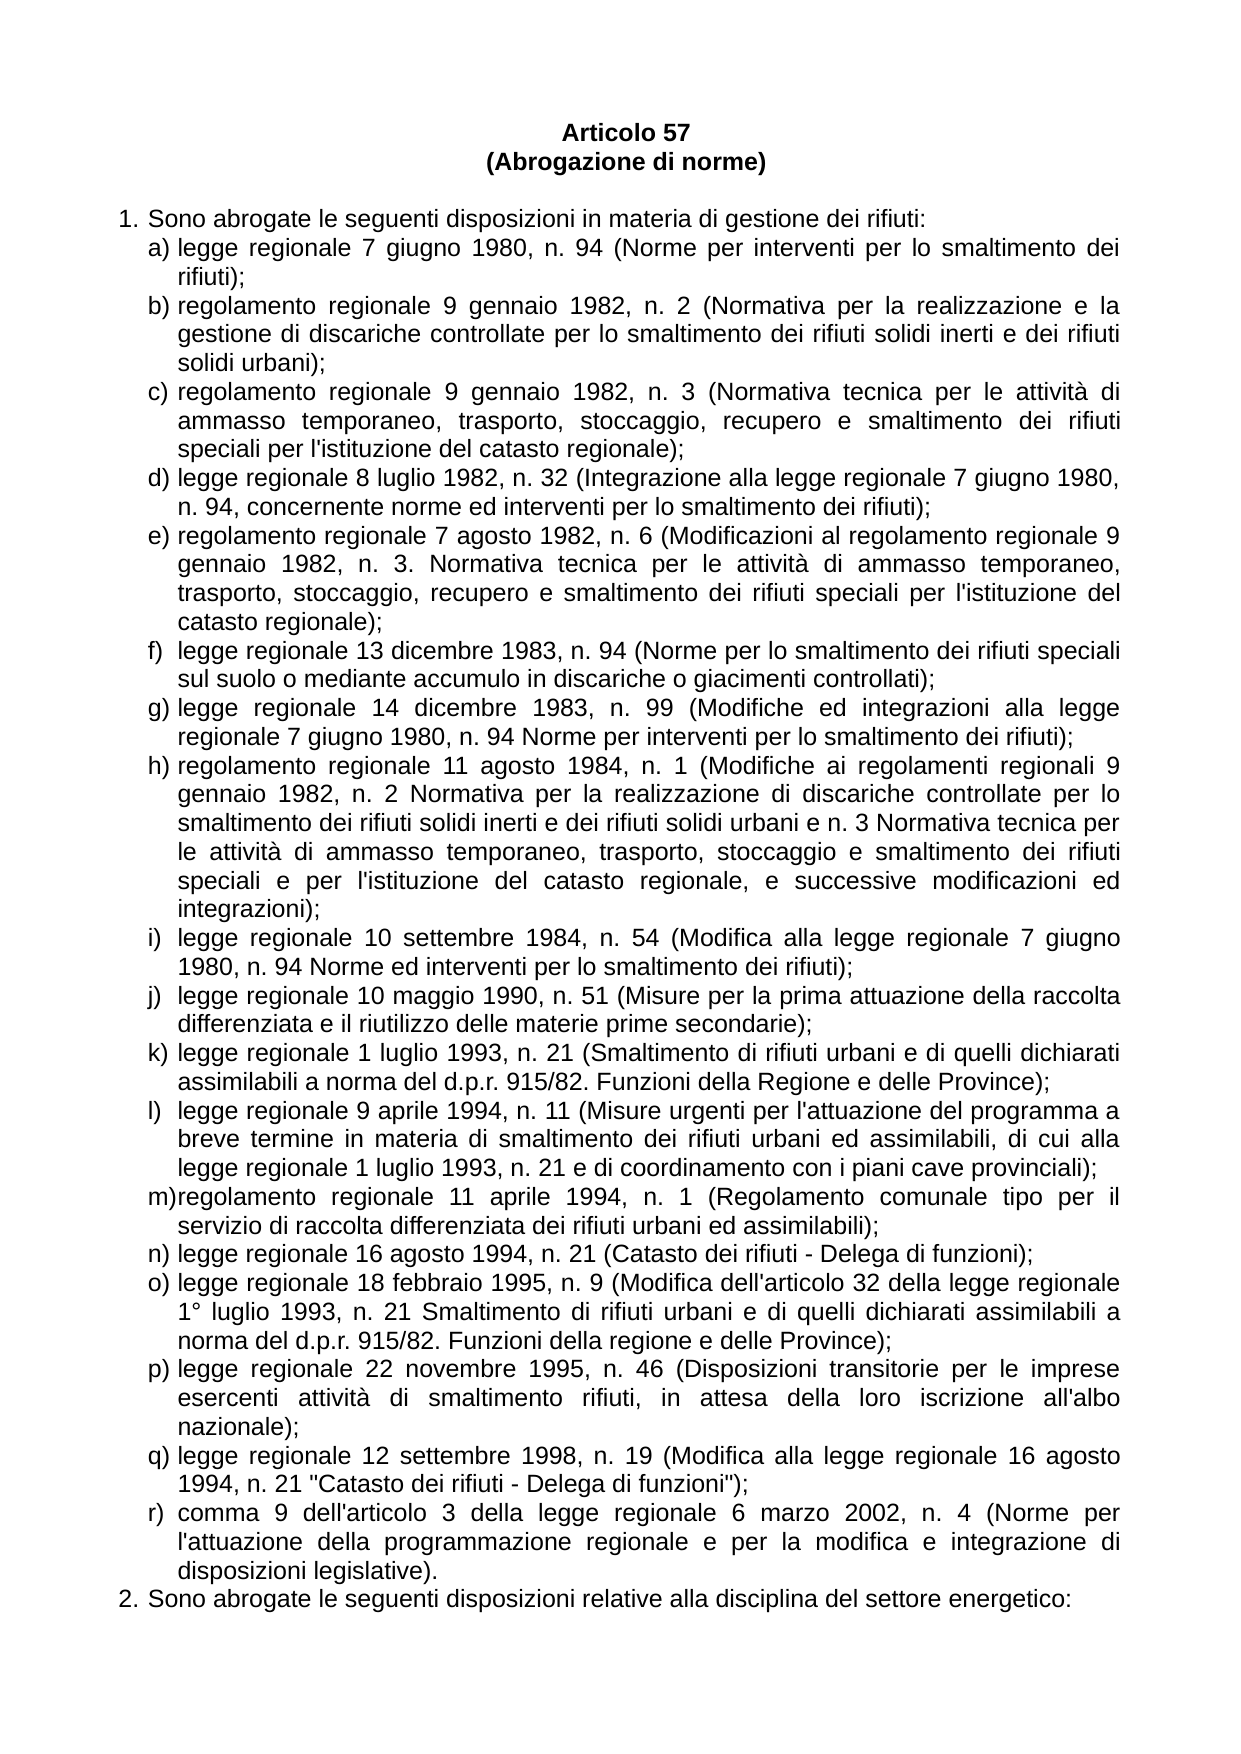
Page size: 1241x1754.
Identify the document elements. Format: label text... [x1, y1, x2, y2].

text e) regolamento regionale 7 agosto 1982, n. 6 (Modificazioni al regolamento regionale 9 gennaio 1982, n. 3. Normativa tecnica per le attività di ammasso temporaneo, trasporto, stoccaggio, recupero e smaltimento dei rifiuti speciali per l'istituzione del catasto regionale); [148, 521, 1122, 636]
text d) legge regionale 8 luglio 1982, n. 32 (Integrazione alla legge regionale 7 giugno 1980, n. 94, concernente norme ed interventi per lo smaltimento dei rifiuti); [148, 463, 1122, 521]
text j) legge regionale 10 maggio 1990, n. 51 (Misure per la prima attuazione della raccolta differenziata e il riutilizzo delle materie prime secondarie); [148, 981, 1122, 1038]
text Articolo 57 [130, 118, 1122, 147]
text k) legge regionale 1 luglio 1993, n. 21 (Smaltimento di rifiuti urbani e di quelli dichiarati assimilabili a norma del d.p.r. 915/82. Funzioni della Regione e delle Province); [148, 1038, 1122, 1096]
text l) legge regionale 9 aprile 1994, n. 11 (Misure urgenti per l'attuazione del programma a breve termine in materia di smaltimento dei rifiuti urbani ed assimilabili, di cui alla legge regionale 1 luglio 1993, n. 21 e di coordinamento con i piani cave provinciali); [148, 1096, 1122, 1182]
text h) regolamento regionale 11 agosto 1984, n. 1 (Modifiche ai regolamenti regionali 9 gennaio 1982, n. 2 Normativa per la realizzazione di discariche controllate per lo smaltimento dei rifiuti solidi inerti e dei rifiuti solidi urbani e n. 3 Normativa tecnica per le attività di ammasso temporaneo, trasporto, stoccaggio e smaltimento dei rifiuti speciali e per l'istituzione del catasto regionale, e successive modificazioni ed integrazioni); [148, 751, 1122, 923]
text m) regolamento regionale 11 aprile 1994, n. 1 (Regolamento comunale tipo per il servizio di raccolta differenziata dei rifiuti urbani ed assimilabili); [148, 1182, 1122, 1239]
text n) legge regionale 16 agosto 1994, n. 21 (Catasto dei rifiuti - Delega di funzioni); [148, 1239, 1122, 1268]
text o) legge regionale 18 febbraio 1995, n. 9 (Modifica dell'articolo 32 della legge regionale 1° luglio 1993, n. 21 Smaltimento di rifiuti urbani e di quelli dichiarati assimilabili a norma del d.p.r. 915/82. Funzioni della regione e delle Province); [148, 1268, 1122, 1354]
text f) legge regionale 13 dicembre 1983, n. 94 (Norme per lo smaltimento dei rifiuti speciali sul suolo o mediante accumulo in discariche o giacimenti controllati); [148, 636, 1122, 693]
text (Abrogazione di norme) [130, 147, 1122, 176]
text g) legge regionale 14 dicembre 1983, n. 99 (Modifiche ed integrazioni alla legge regionale 7 giugno 1980, n. 94 Norme per interventi per lo smaltimento dei rifiuti); [148, 693, 1122, 751]
text q) legge regionale 12 settembre 1998, n. 19 (Modifica alla legge regionale 16 agosto 1994, n. 21 "Catasto dei rifiuti - Delega di funzioni"); [148, 1441, 1122, 1498]
text r) comma 9 dell'articolo 3 della legge regionale 6 marzo 2002, n. 4 (Norme per l'attuazione della programmazione regionale e per la modifica e integrazione di disposizioni legislative). [148, 1498, 1122, 1584]
text i) legge regionale 10 settembre 1984, n. 54 (Modifica alla legge regionale 7 giugno 1980, n. 94 Norme ed interventi per lo smaltimento dei rifiuti); [148, 923, 1122, 981]
text c) regolamento regionale 9 gennaio 1982, n. 3 (Normativa tecnica per le attività di ammasso temporaneo, trasporto, stoccaggio, recupero e smaltimento dei rifiuti speciali per l'istituzione del catasto regionale); [148, 377, 1122, 463]
text p) legge regionale 22 novembre 1995, n. 46 (Disposizioni transitorie per le imprese esercenti attività di smaltimento rifiuti, in attesa della loro iscrizione all'albo nazionale); [148, 1354, 1122, 1441]
text 2. Sono abrogate le seguenti disposizioni relative alla disciplina del settore energetico: [118, 1584, 1122, 1613]
text 1. Sono abrogate le seguenti disposizioni in materia di gestione dei rifiuti: [118, 204, 1122, 233]
text a) legge regionale 7 giugno 1980, n. 94 (Norme per interventi per lo smaltimento dei rifiuti); [148, 233, 1122, 291]
text b) regolamento regionale 9 gennaio 1982, n. 2 (Normativa per la realizzazione e la gestione di discariche controllate per lo smaltimento dei rifiuti solidi inerti e dei rifiuti solidi urbani); [148, 291, 1122, 377]
